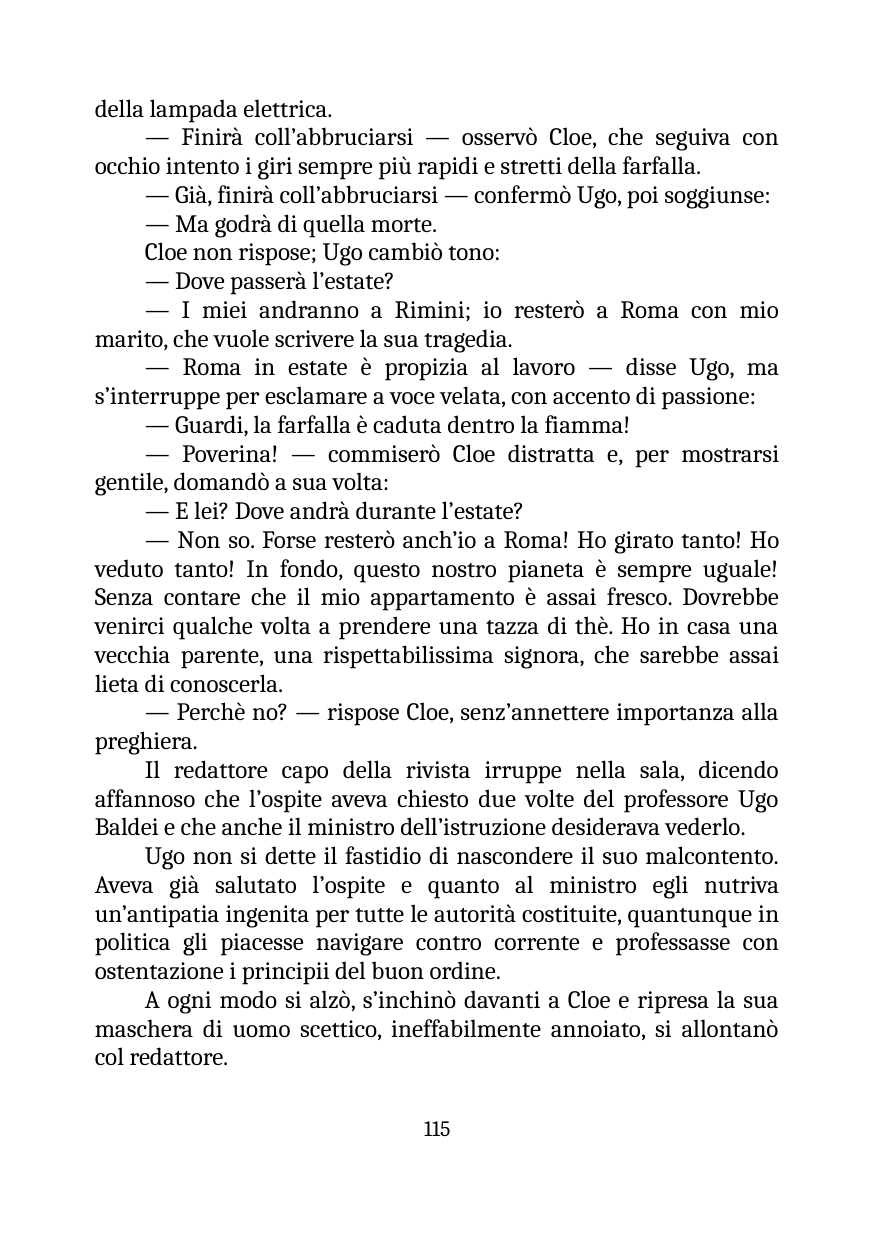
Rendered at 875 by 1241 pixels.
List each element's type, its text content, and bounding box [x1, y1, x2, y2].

text — Ma godrà di quella morte. [94, 209, 779, 238]
text Cloe non rispose; Ugo cambiò tono: [94, 238, 779, 267]
text — Finirà coll’abbruciarsi — osservò Cloe, che seguiva con occhio intento i giri sempre più rapidi e stretti della farfalla. [94, 123, 779, 181]
text — Poverina! — commiserò Cloe distratta e, per mostrarsi gentile, domandò a sua volta: [94, 439, 779, 497]
text — I miei andranno a Rimini; io resterò a Roma con mio marito, che vuole scrivere la sua tragedia. [94, 296, 779, 353]
text — Roma in estate è propizia al lavoro — disse Ugo, ma s’interruppe per esclamare a voce velata, con accento di passione: [94, 353, 779, 411]
text — Non so. Forse resterò anch’io a Roma! Ho girato tanto! Ho veduto tanto! In fondo, questo nostro pianeta è sempre uguale! Senza contare che il mio appartamento è assai fresco. Dovrebbe venirci qualche volta a prendere una tazza di thè. Ho in casa una vecchia parente, una rispettabilissima signora, che sarebbe assai lieta di conoscerla. [94, 526, 779, 698]
text A ogni modo si alzò, s’inchinò davanti a Cloe e ripresa la sua maschera di uomo scettico, ineffabilmente annoiato, si allontanò col redattore. [94, 986, 779, 1072]
text Il redattore capo della rivista irruppe nella sala, dicendo affannoso che l’ospite aveva chiesto due volte del professore Ugo Baldei e che anche il ministro dell’istruzione desiderava vederlo. [94, 756, 779, 842]
text — Già, finirà coll’abbruciarsi — confermò Ugo, poi soggiunse: [94, 181, 779, 209]
text — Perchè no? — rispose Cloe, senz’annettere importanza alla preghiera. [94, 698, 779, 756]
text della lampada elettrica. [94, 94, 779, 123]
text Ugo non si dette il fastidio di nascondere il suo malcontento. Aveva già salutato l’ospite e quanto al ministro egli nutriva un’antipatia ingenita per tutte le autorità costituite, quantunque in politica gli piacesse navigare contro corrente e professasse con ostentazione i principii del buon ordine. [94, 842, 779, 986]
text — Dove passerà l’estate? [94, 267, 779, 296]
text — Guardi, la farfalla è caduta dentro la fiamma! [94, 411, 779, 439]
text — E lei? Dove andrà durante l’estate? [94, 497, 779, 526]
